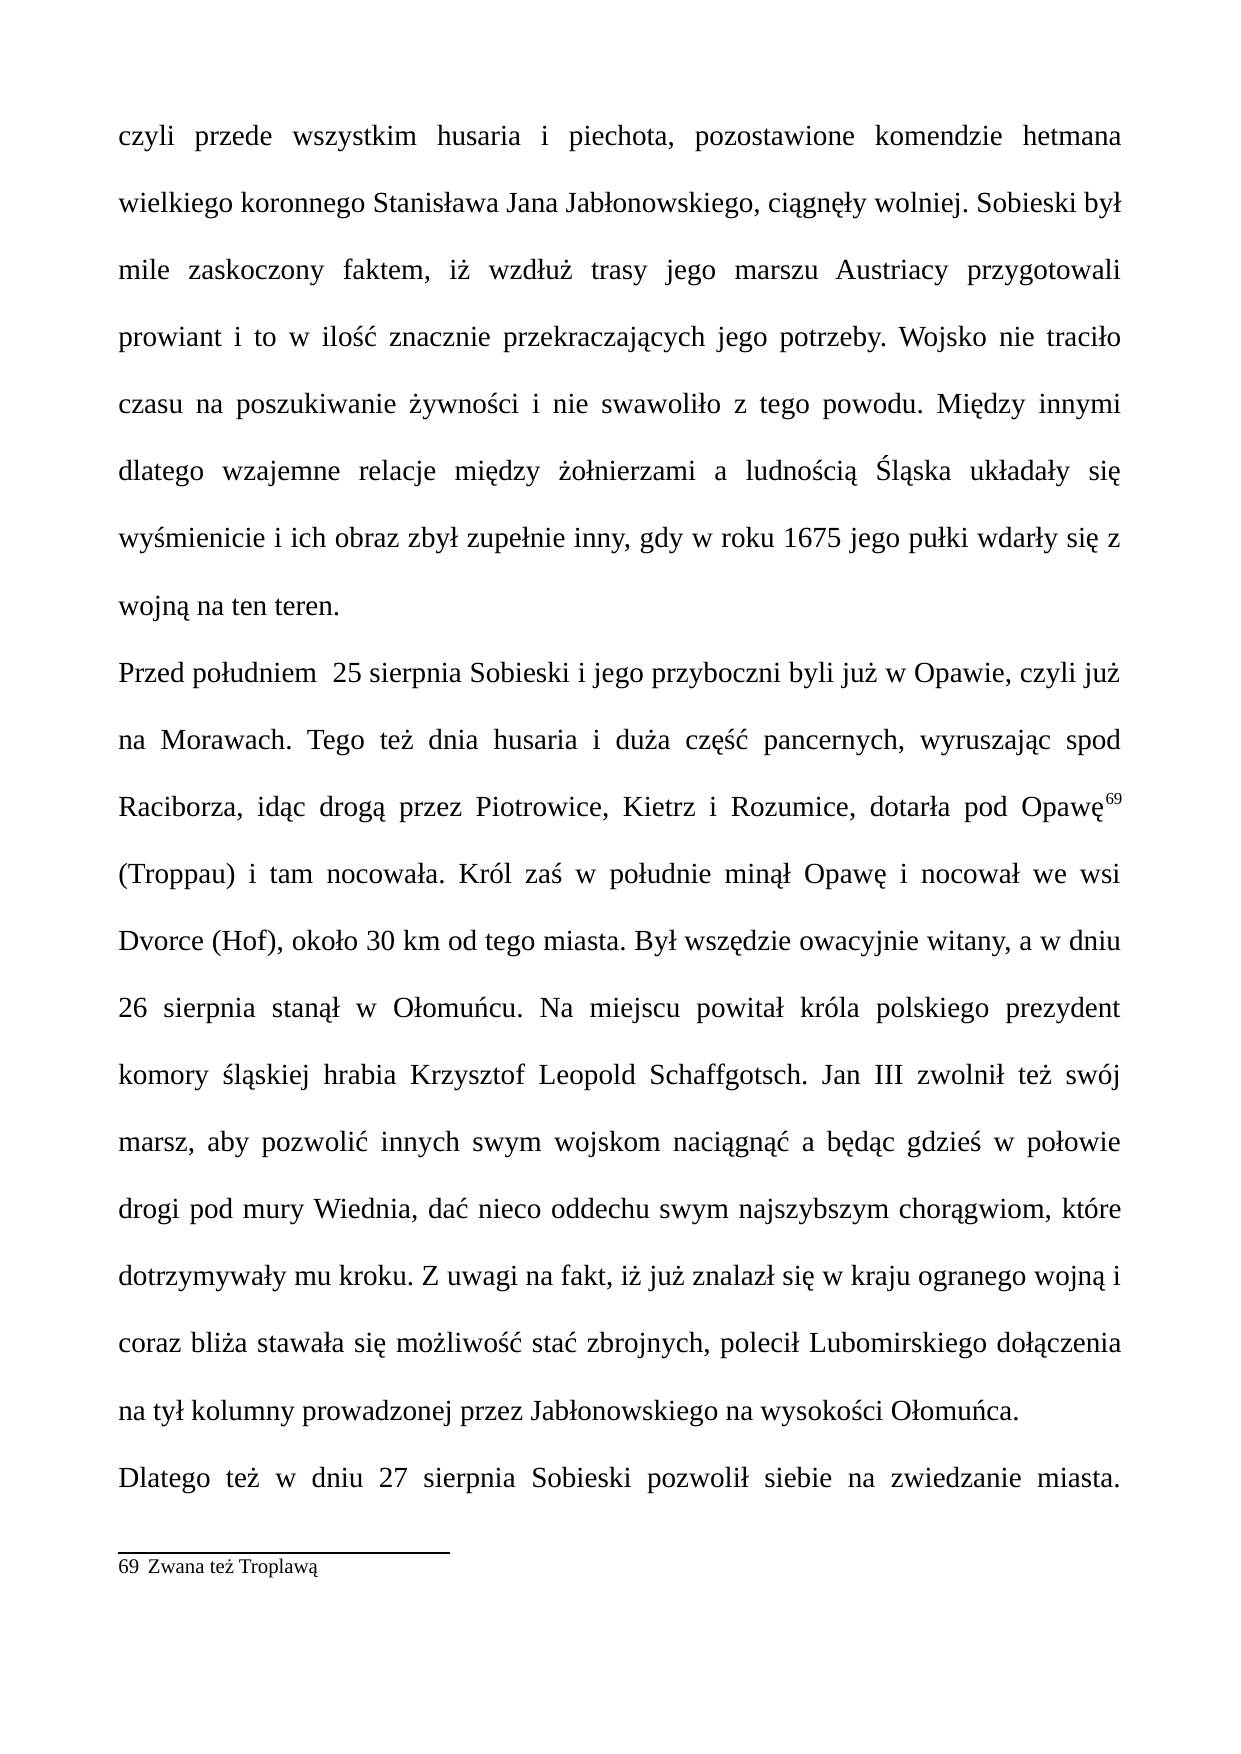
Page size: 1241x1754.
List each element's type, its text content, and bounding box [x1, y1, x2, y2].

text Dlatego też w dniu 27 sierpnia Sobieski pozwolił siebie na zwiedzanie miasta. [118, 1460, 1122, 1493]
text czyli przede wszystkim husaria i piechota, pozostawione komendzie hetmana wielkiego koronnego Stanisława Jana Jabłonowskiego, ciągnęły wolniej. Sobieski był mile zaskoczony faktem, iż wzdłuż trasy jego marszu Austriacy przygotowali prowiant i to w ilość znacznie przekraczających jego potrzeby. Wojsko nie traciło czasu na poszukiwanie żywności i nie swawoliło z tego powodu. Między innymi dlatego wzajemne relacje między żołnierzami a ludnością Śląska układały się wyśmienicie i ich obraz zbył zupełnie inny, gdy w roku 1675 jego pułki wdarły się z wojną na ten teren. [118, 118, 1122, 621]
text Przed południem 25 sierpnia Sobieski i jego przyboczni byli już w Opawie, czyli już na Morawach. Tego też dnia husaria i duża część pancernych, wyruszając spod Raciborza, idąc drogą przez Piotrowice, Kietrz i Rozumice, dotarła pod Opawę (Troppau) i tam nocowała. Król zaś w południe minął Opawę i nocował we wsi Dvorce (Hof), około 30 km od tego miasta. Był wszędzie owacyjnie witany, a w dniu 26 sierpnia stanął w Ołomuńcu. Na miejscu powitał króla polskiego prezydent komory śląskiej hrabia Krzysztof Leopold Schaffgotsch. Jan III zwolnił też swój marsz, aby pozwolić innych swym wojskom naciągnąć a będąc gdzieś w połowie drogi pod mury Wiednia, dać nieco oddechu swym najszybszym chorągwiom, które dotrzymywały mu kroku. Z uwagi na fakt, iż już znalazł się w kraju ogranego wojną i coraz bliża stawała się możliwość stać zbrojnych, polecił Lubomirskiego dołączenia na tył kolumny prowadzonej przez Jabłonowskiego na wysokości Ołomuńca. [118, 655, 1122, 1426]
text Zwana też Troplawą [118, 1553, 1122, 1578]
